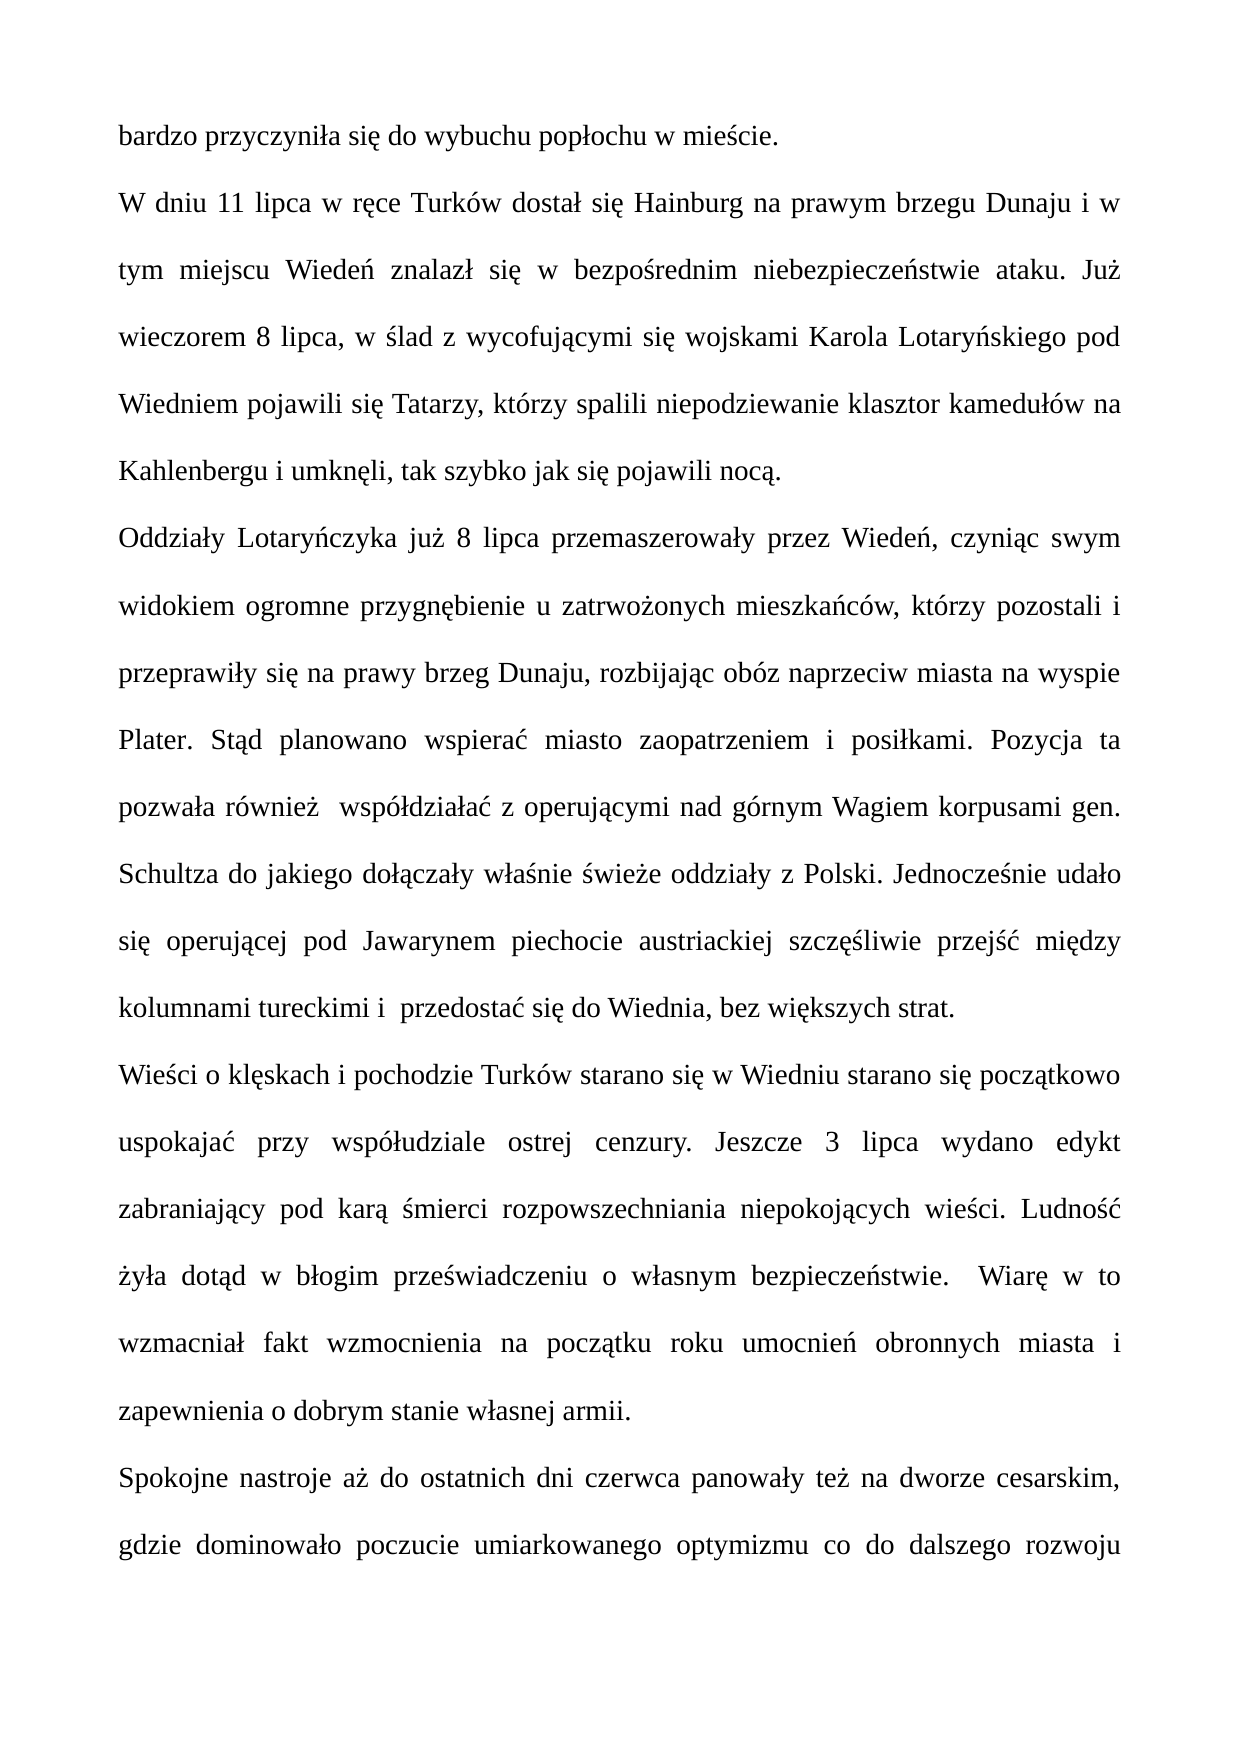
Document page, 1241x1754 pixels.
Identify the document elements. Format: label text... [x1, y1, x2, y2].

text Wieści o klęskach i pochodzie Turków starano się w Wiedniu starano się początkowo uspokajać przy współudziale ostrej cenzury. Jeszcze 3 lipca wydano edykt zabraniający pod karą śmierci rozpowszechniania niepokojących wieści. Ludność żyła dotąd w błogim przeświadczeniu o własnym bezpieczeństwie. Wiarę w to wzmacniał fakt wzmocnienia na początku roku umocnień obronnych miasta i zapewnienia o dobrym stanie własnej armii. [118, 1057, 1122, 1426]
text Spokojne nastroje aż do ostatnich dni czerwca panowały też na dworze cesarskim, gdzie dominowało poczucie umiarkowanego optymizmu co do dalszego rozwoju [118, 1460, 1122, 1560]
text W dniu 11 lipca w ręce Turków dostał się Hainburg na prawym brzegu Dunaju i w tym miejscu Wiedeń znalazł się w bezpośrednim niebezpieczeństwie ataku. Już wieczorem 8 lipca, w ślad z wycofującymi się wojskami Karola Lotaryńskiego pod Wiedniem pojawili się Tatarzy, którzy spalili niepodziewanie klasztor kamedułów na Kahlenbergu i umknęli, tak szybko jak się pojawili nocą. [118, 185, 1122, 487]
text bardzo przyczyniła się do wybuchu popłochu w mieście. [118, 118, 1122, 152]
text Oddziały Lotaryńczyka już 8 lipca przemaszerowały przez Wiedeń, czyniąc swym widokiem ogromne przygnębienie u zatrwożonych mieszkańców, którzy pozostali i przeprawiły się na prawy brzeg Dunaju, rozbijając obóz naprzeciw miasta na wyspie Plater. Stąd planowano wspierać miasto zaopatrzeniem i posiłkami. Pozycja ta pozwała również współdziałać z operującymi nad górnym Wagiem korpusami gen. Schultza do jakiego dołączały właśnie świeże oddziały z Polski. Jednocześnie udało się operującej pod Jawarynem piechocie austriackiej szczęśliwie przejść między kolumnami tureckimi i przedostać się do Wiednia, bez większych strat. [118, 521, 1122, 1024]
